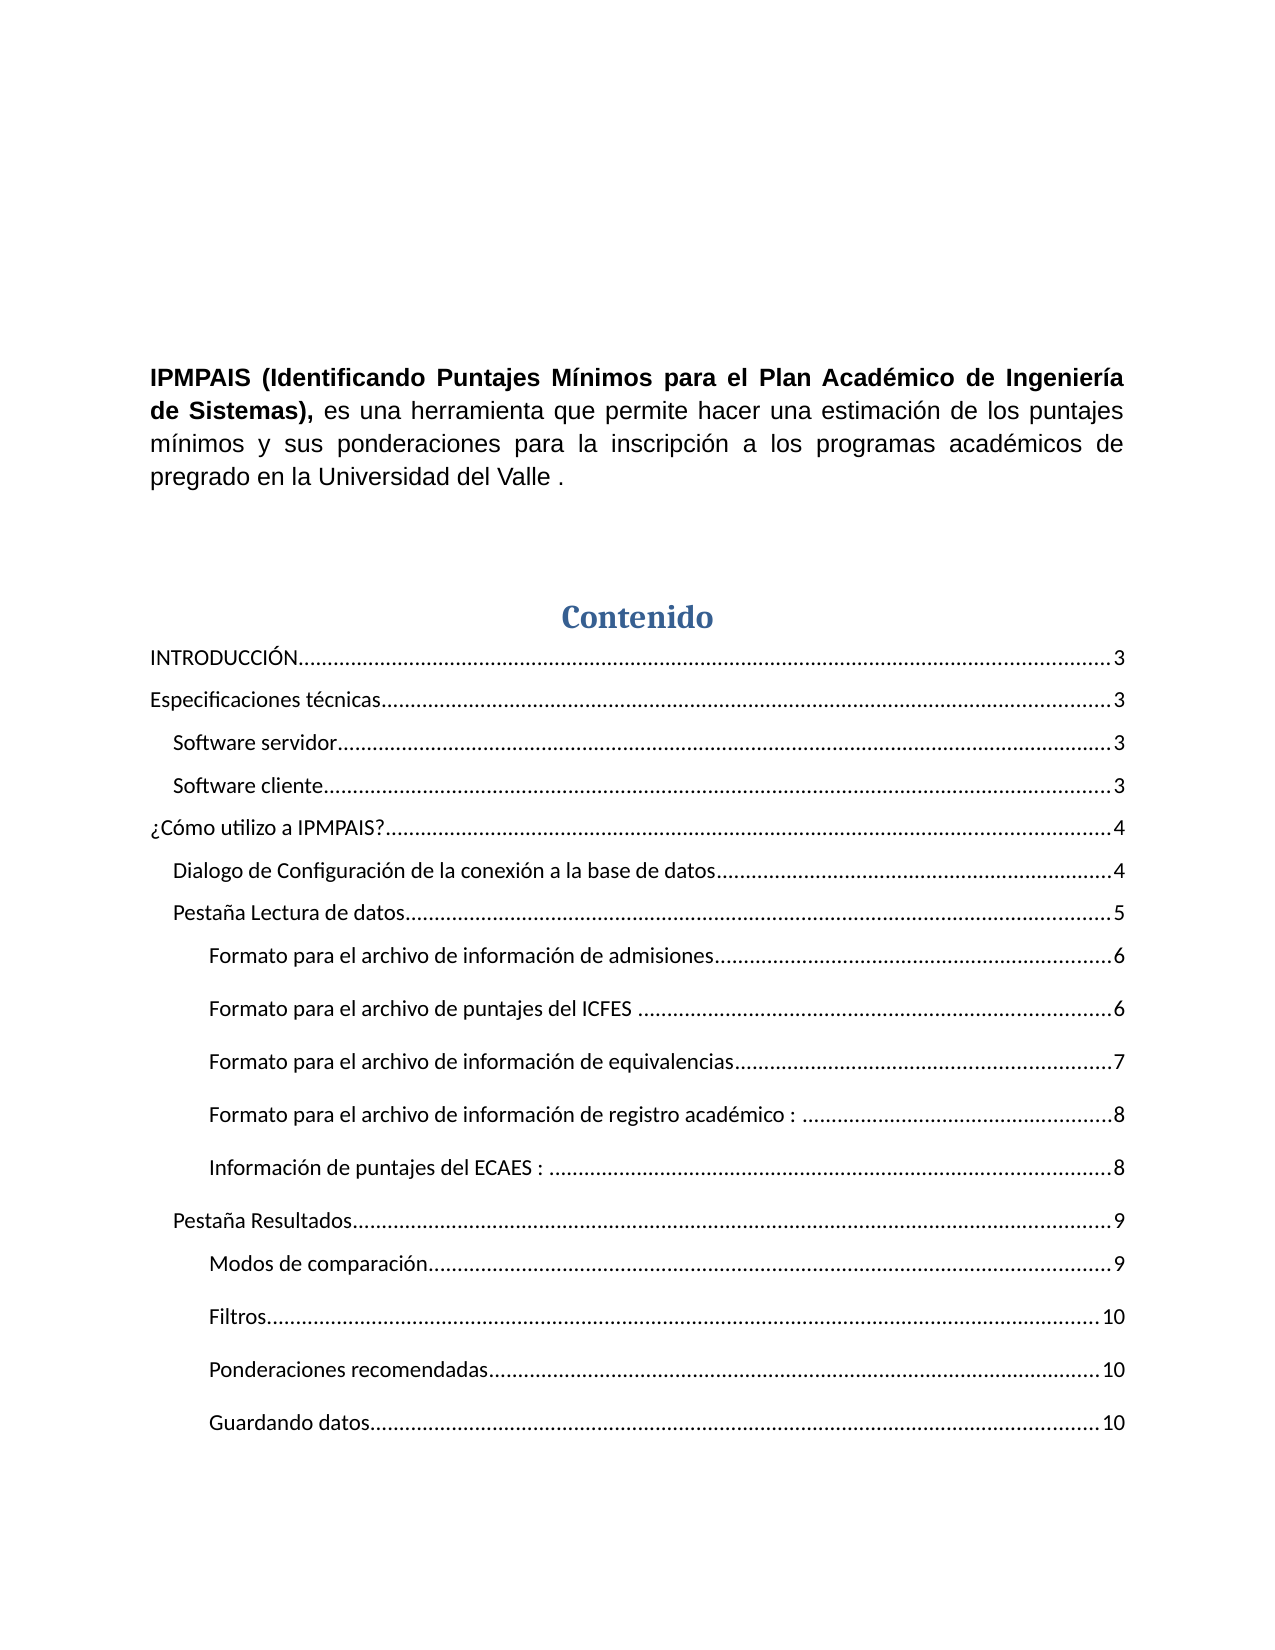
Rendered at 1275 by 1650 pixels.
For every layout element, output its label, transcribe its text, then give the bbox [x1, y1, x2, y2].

text Formato para el archivo de información de equivalencias 7 [209, 1047, 1125, 1075]
text Guardando datos 10 [209, 1408, 1125, 1436]
text Formato para el archivo de información de admisiones 6 [209, 941, 1125, 969]
text ¿Cómo utilizo a IPMPAIS? 4 [150, 813, 1125, 841]
text Dialogo de Configuración de la conexión a la base de datos 4 [173, 856, 1125, 884]
subtitle Contenido [150, 599, 1125, 637]
text Formato para el archivo de puntajes del ICFES 6 [209, 994, 1125, 1022]
text Modos de comparación 9 [209, 1249, 1125, 1277]
text Software servidor 3 [173, 728, 1125, 756]
text Filtros 10 [209, 1302, 1125, 1330]
text Pestaña Lectura de datos 5 [173, 898, 1125, 927]
text Información de puntajes del ECAES : 8 [209, 1153, 1125, 1181]
text Ponderaciones recomendadas 10 [209, 1355, 1125, 1383]
text IPMPAIS (Identificando Puntajes Mínimos para el Plan Académico de Ingeniería de Sistemas), es una herramienta que permite hacer una estimación de los puntajes mínimos y sus ponderaciones para la inscripción a los programas académicos de pregrado en la Universidad del Valle . [150, 363, 1125, 491]
text Formato para el archivo de información de registro académico : 8 [209, 1100, 1125, 1128]
text Pestaña Resultados 9 [173, 1206, 1125, 1234]
text INTRODUCCIÓN 3 [150, 643, 1125, 671]
text Especificaciones técnicas 3 [150, 686, 1125, 713]
text Software cliente 3 [173, 771, 1125, 799]
